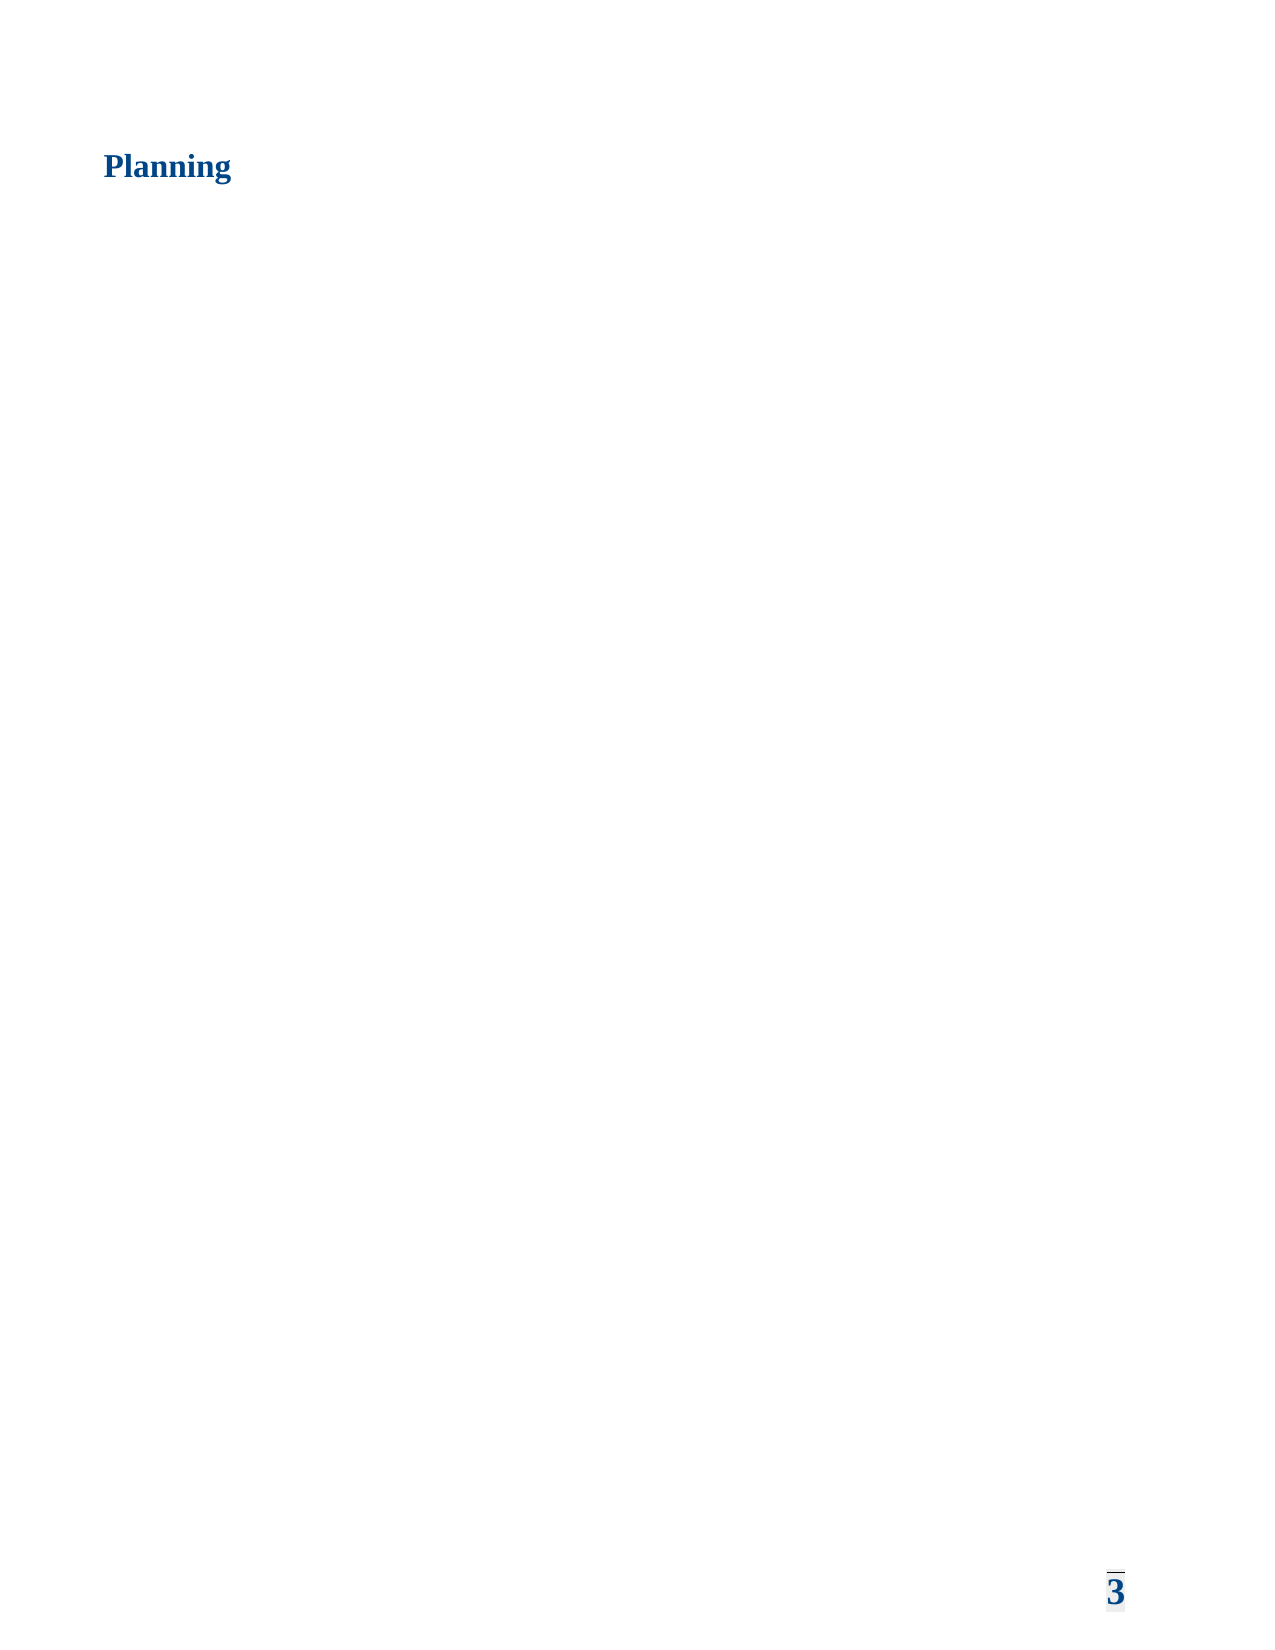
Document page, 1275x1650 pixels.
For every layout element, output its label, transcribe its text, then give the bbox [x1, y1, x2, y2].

subtitle Planning [103, 146, 1125, 184]
